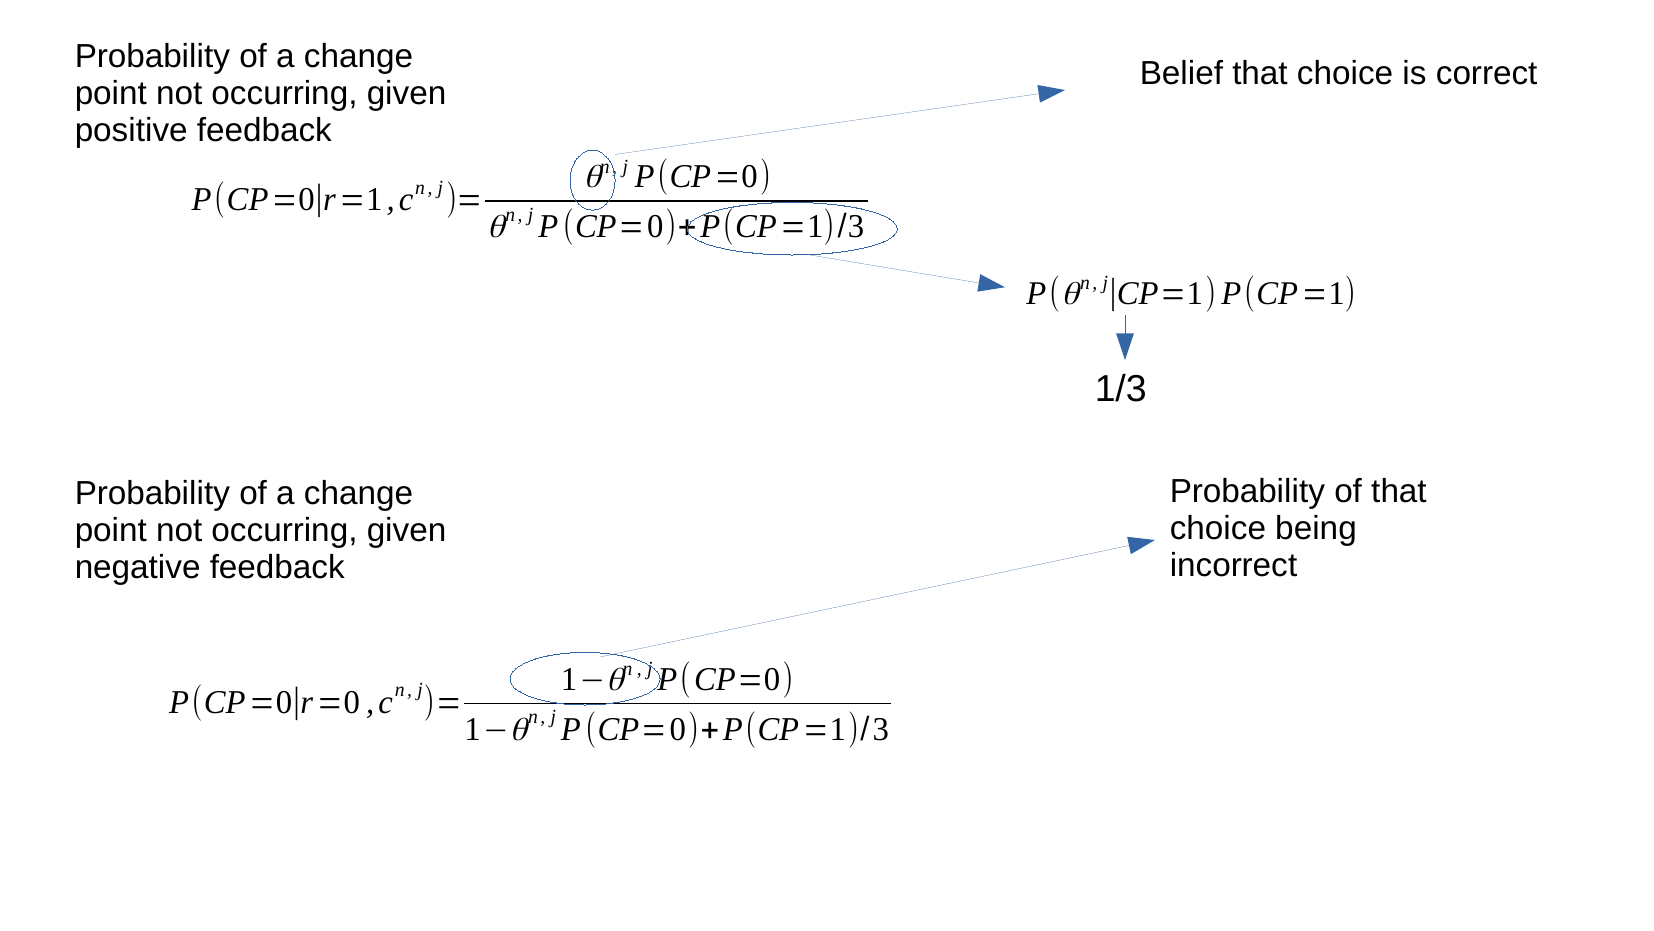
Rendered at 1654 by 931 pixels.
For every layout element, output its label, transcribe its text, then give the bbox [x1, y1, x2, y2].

text_box 1/3 [1080, 360, 1201, 417]
text_box Probability of a change point not occurring, given positive feedback [60, 30, 466, 193]
text_box Probability of a change point not occurring, given negative feedback [60, 467, 466, 631]
text_box Belief that choice is correct [1125, 47, 1636, 137]
text_box Probability of that choice being incorrect [1155, 465, 1486, 591]
chart [1016, 271, 1365, 316]
chart [158, 656, 901, 751]
chart [181, 154, 877, 248]
